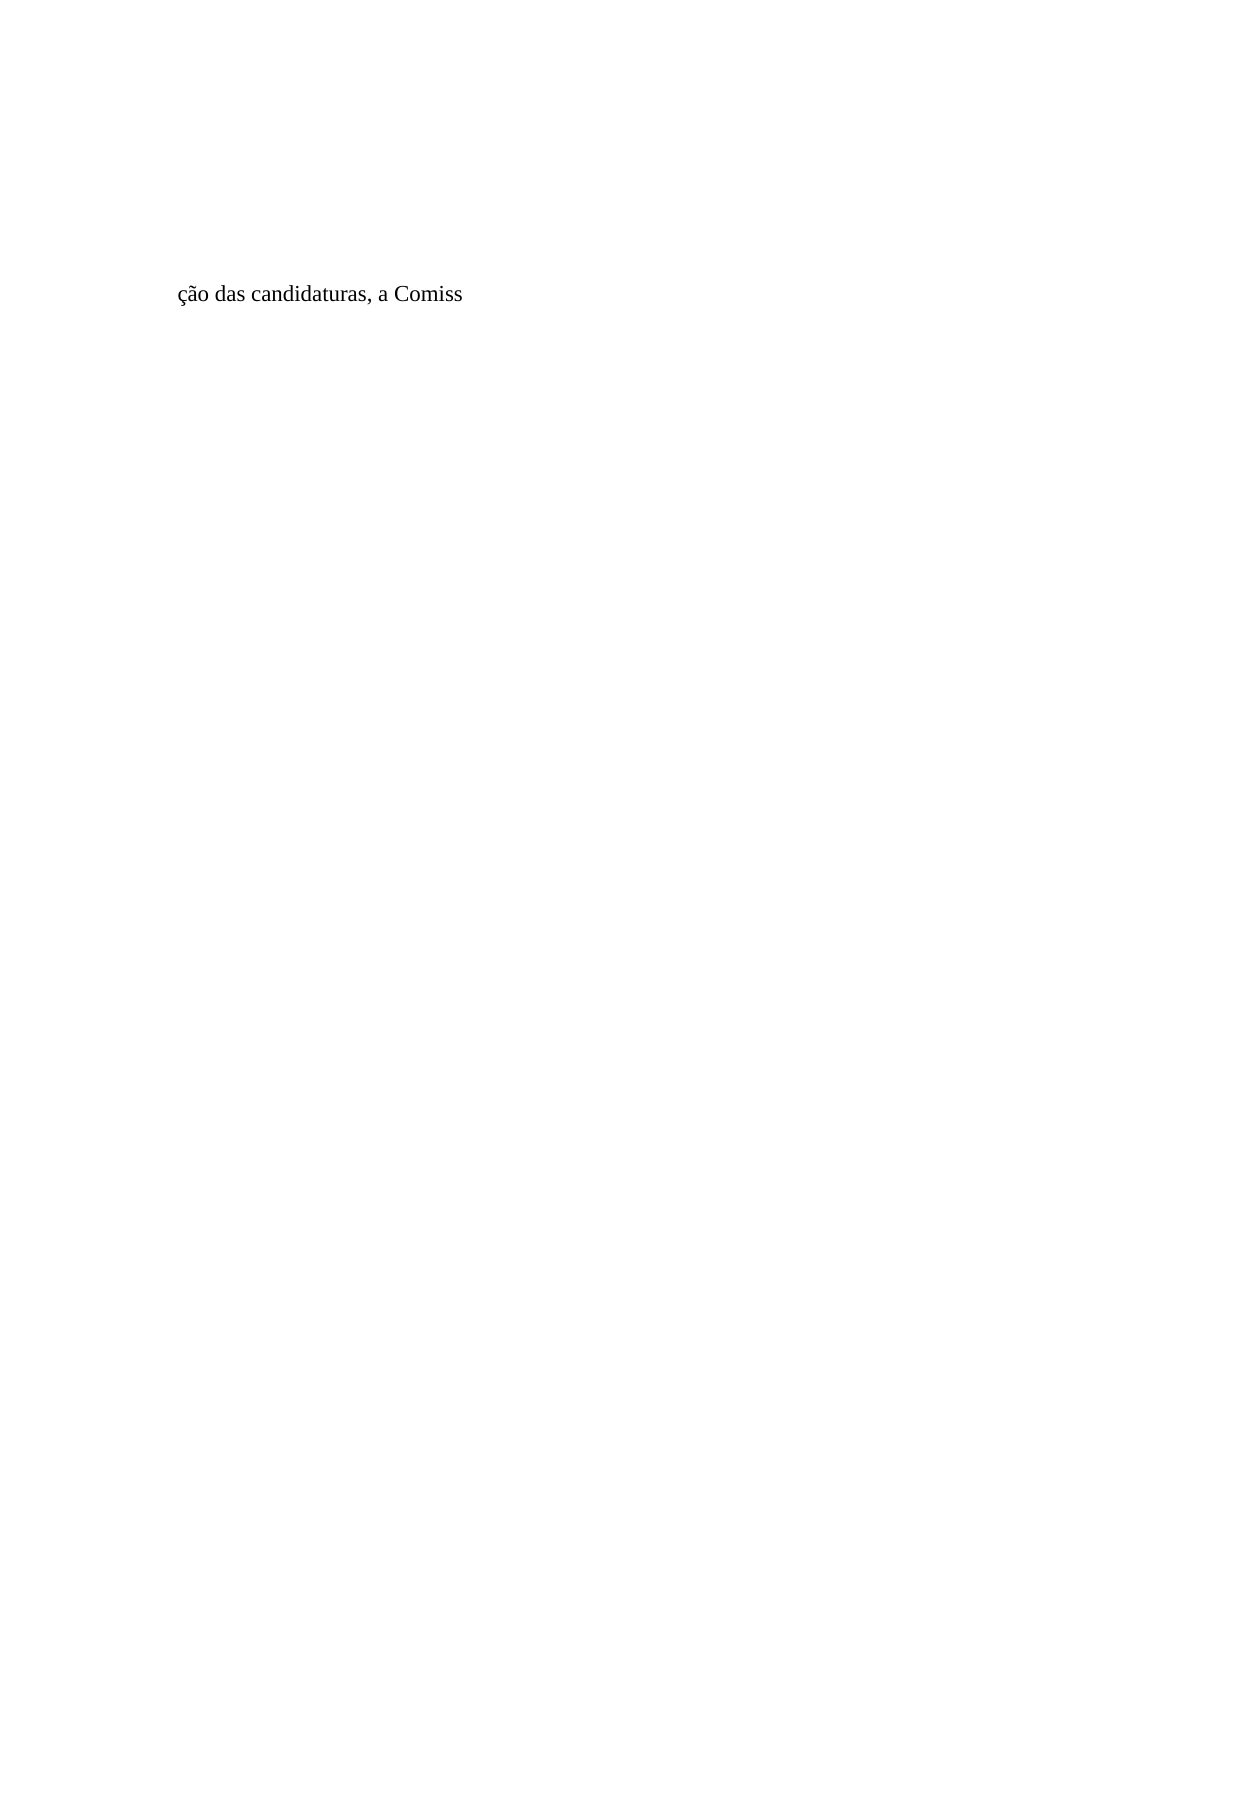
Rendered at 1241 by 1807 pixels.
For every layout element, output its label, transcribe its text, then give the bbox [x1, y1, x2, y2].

text ção das candidaturas, a Comiss [177, 280, 1127, 307]
